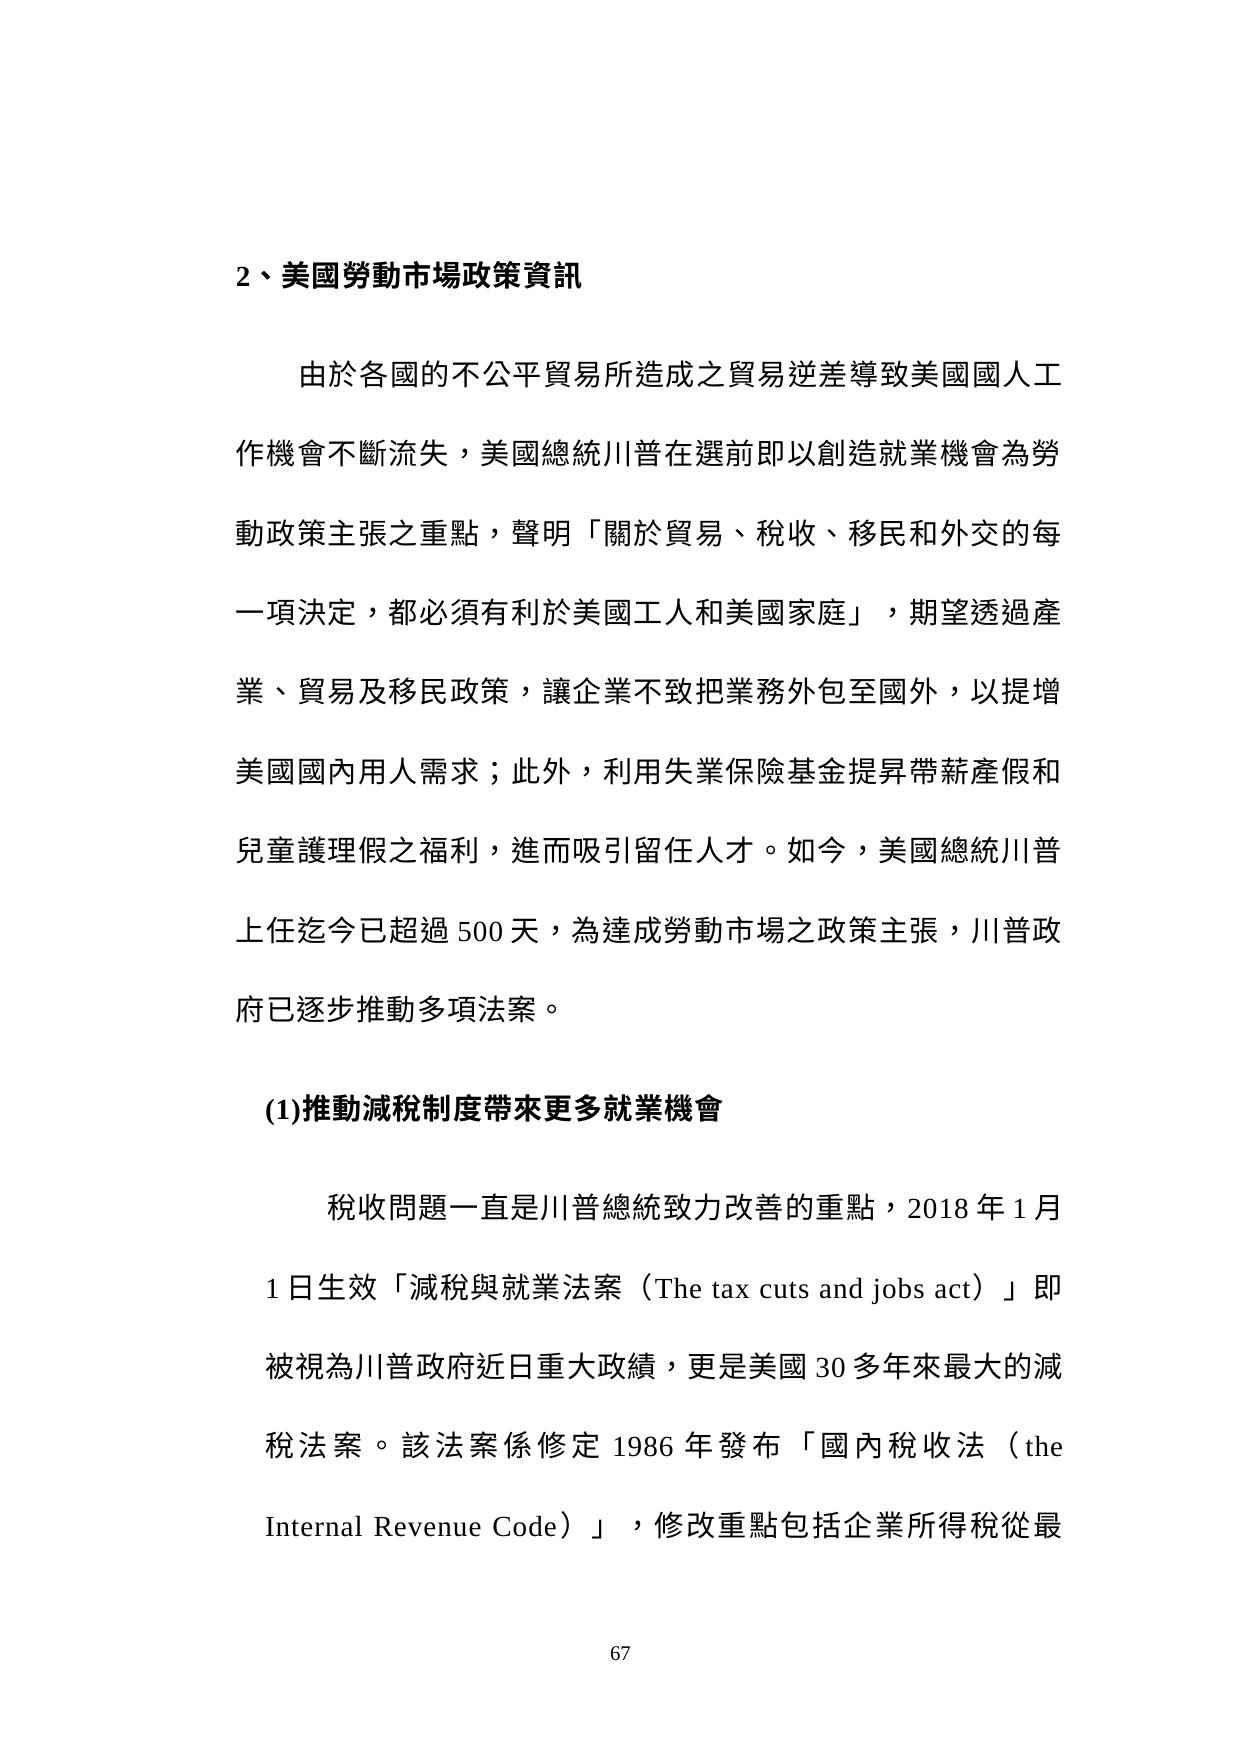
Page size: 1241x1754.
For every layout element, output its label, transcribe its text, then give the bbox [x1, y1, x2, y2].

subtitle 2、美國勞動市場政策資訊 [236, 227, 1063, 306]
text (1)推動減稅制度帶來更多就業機會 [265, 1060, 1063, 1139]
text 稅收問題一直是川普總統致力改善的重點，2018年1月1日生效「減稅與就業法案（The tax cuts and jobs act）」即被視為川普政府近日重大政績，更是美國30多年來最大的減稅法案。該法案係修定1986年發布「國內稅收法（the Internal Revenue Code）」，修改重點包括企業所得稅從最 [265, 1159, 1063, 1556]
text 由於各國的不公平貿易所造成之貿易逆差導致美國國人工作機會不斷流失，美國總統川普在選前即以創造就業機會為勞動政策主張之重點，聲明「關於貿易、稅收、移民和外交的每一項決定，都必須有利於美國工人和美國家庭」，期望透過產業、貿易及移民政策，讓企業不致把業務外包至國外，以提增美國國內用人需求；此外，利用失業保險基金提昇帶薪產假和兒童護理假之福利，進而吸引留任人才。如今，美國總統川普上任迄今已超過500天，為達成勞動市場之政策主張，川普政府已逐步推動多項法案。 [236, 326, 1063, 1040]
